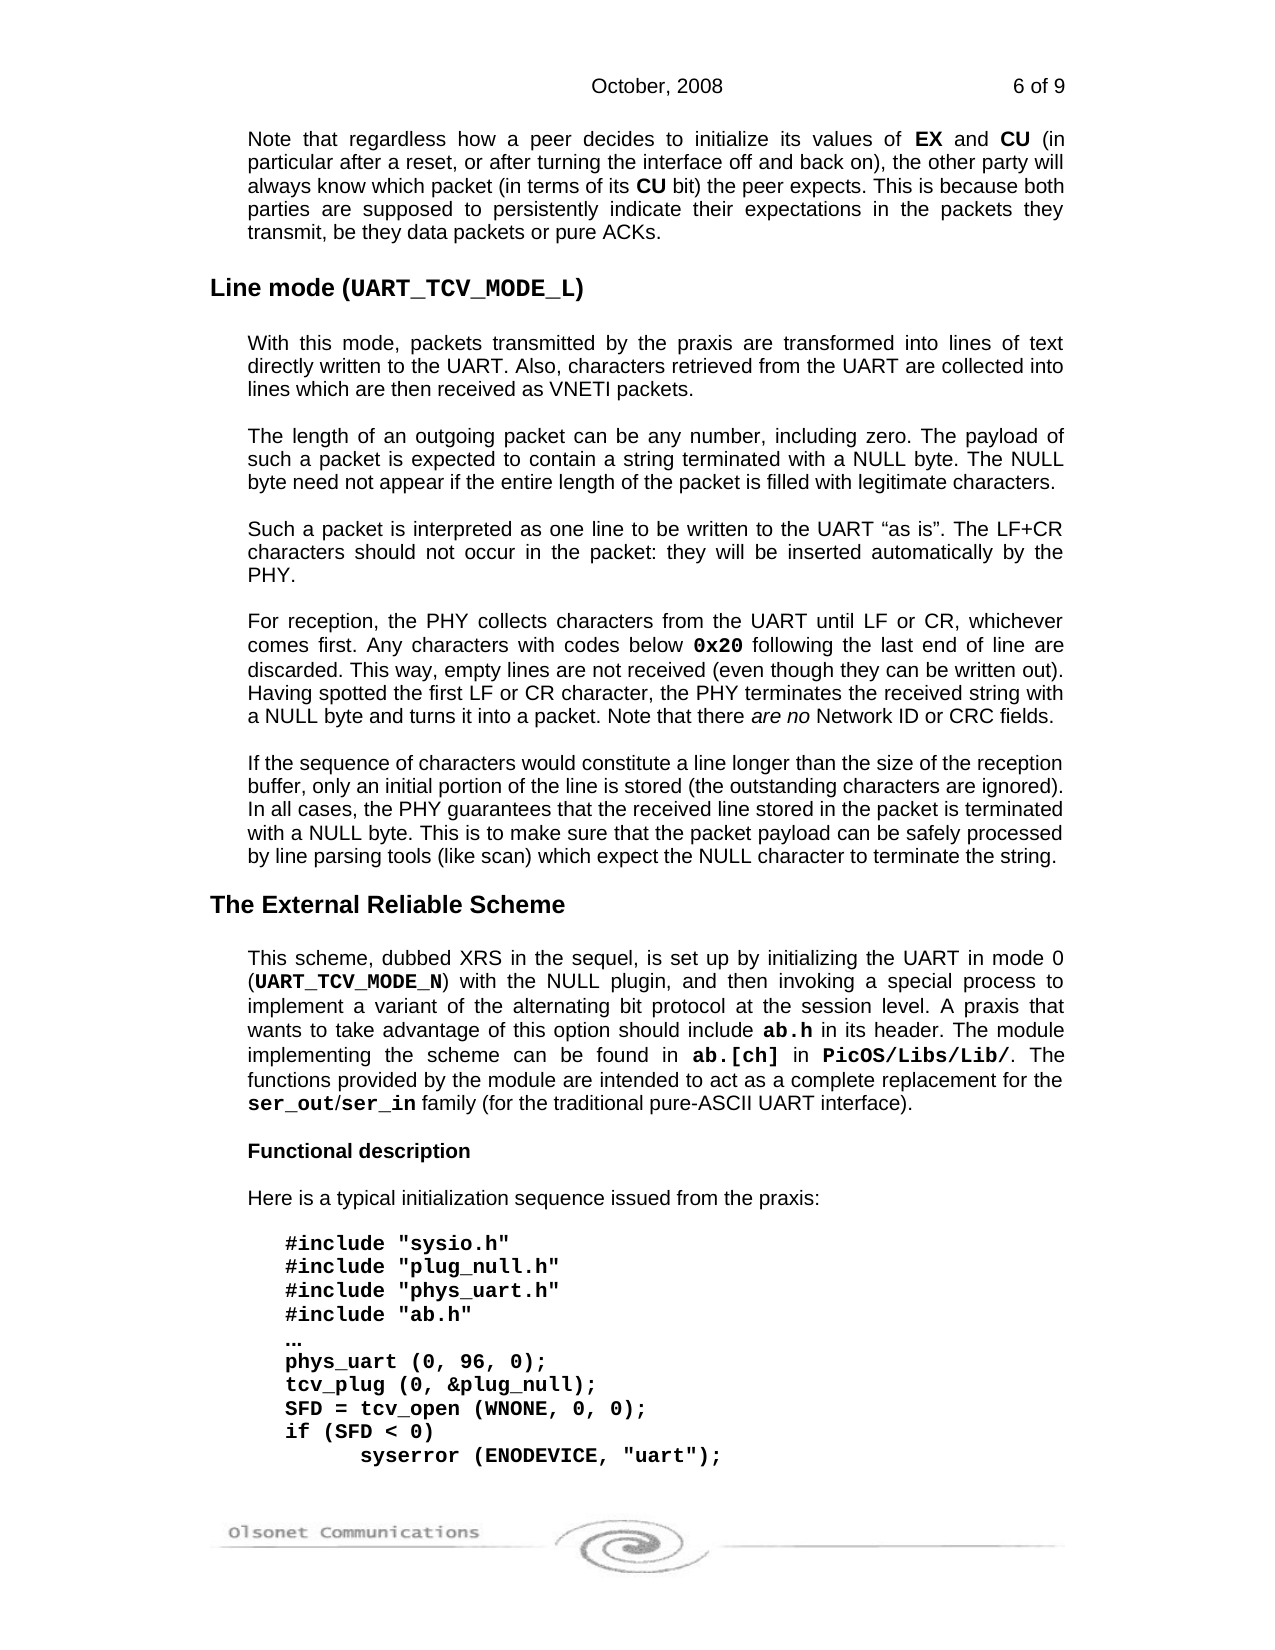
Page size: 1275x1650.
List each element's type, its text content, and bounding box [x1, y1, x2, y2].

text #include "plug_null.h" [285, 1256, 1065, 1280]
text If the sequence of characters would constitute a line longer than the size of the reception buffer, only an initial portion of the line is stored (the outstanding characters are ignored). In all cases, the PHY guarantees that the received line stored in the packet is terminated with a NULL byte. This is to make sure that the packet payload can be safely processed by line parsing tools (like scan) which expect the NULL character to terminate the string. [247, 751, 1065, 867]
text Here is a typical initialization sequence issued from the praxis: [247, 1186, 1065, 1209]
subtitle Line mode (UART_TCV_MODE_L) [210, 273, 1065, 303]
text SFD = tcv_open (WNONE, 0, 0); [285, 1398, 1065, 1422]
subtitle The External Reliable Scheme [210, 891, 1065, 919]
picture [210, 1504, 1065, 1596]
text phys_uart (0, 96, 0); [285, 1351, 1065, 1374]
text syserror (ENODEVICE, "uart"); [285, 1445, 1065, 1469]
text ... [285, 1327, 1065, 1351]
text #include "phys_uart.h" [285, 1280, 1065, 1304]
text The length of an outgoing packet can be any number, including zero. The payload of such a packet is expected to contain a string terminated with a NULL byte. The NULL byte need not appear if the entire length of the packet is filled with legitimate characters. [247, 424, 1065, 494]
subtitle Functional description [247, 1140, 1065, 1163]
text #include "ab.h" [285, 1304, 1065, 1327]
text Note that regardless how a peer decides to initialize its values of EX and CU (in particular after a reset, or after turning the interface off and back on), the other party will always know which packet (in terms of its CU bit) the peer expects. This is because both parties are supposed to persistently indicate their expectations in the packets they transmit, be they data packets or pure ACKs. [247, 128, 1065, 244]
text Such a packet is interpreted as one line to be written to the UART “as is”. The LF+CR characters should not occur in the packet: they will be inserted automatically by the PHY. [247, 517, 1065, 587]
text #include "sysio.h" [285, 1233, 1065, 1256]
text For reception, the PHY collects characters from the UART until LF or CR, whichever comes first. Any characters with codes below 0x20 following the last end of line are discarded. This way, empty lines are not received (even though they can be written out). Having spotted the first LF or CR character, the PHY terminates the received string with a NULL byte and turns it into a packet. Note that there are no Network ID or CRC fields. [247, 610, 1065, 728]
text With this mode, packets transmitted by the praxis are transformed into lines of text directly written to the UART. Also, characters retrieved from the UART are collected into lines which are then received as VNETI packets. [247, 331, 1065, 401]
text tcv_plug (0, &plug_null); [285, 1374, 1065, 1398]
text This scheme, dubbed XRS in the sequel, is set up by initializing the UART in mode 0 (UART_TCV_MODE_N) with the NULL plugin, and then invoking a special process to implement a variant of the alternating bit protocol at the session level. A praxis that wants to take advantage of this option should include ab.h in its header. The module implementing the scheme can be found in ab.[ch] in PicOS/Libs/Lib/. The functions provided by the module are intended to act as a complete replacement for the ser_out/ser_in family (for the traditional pure-ASCII UART interface). [247, 947, 1065, 1117]
text if (SFD < 0) [285, 1422, 1065, 1445]
